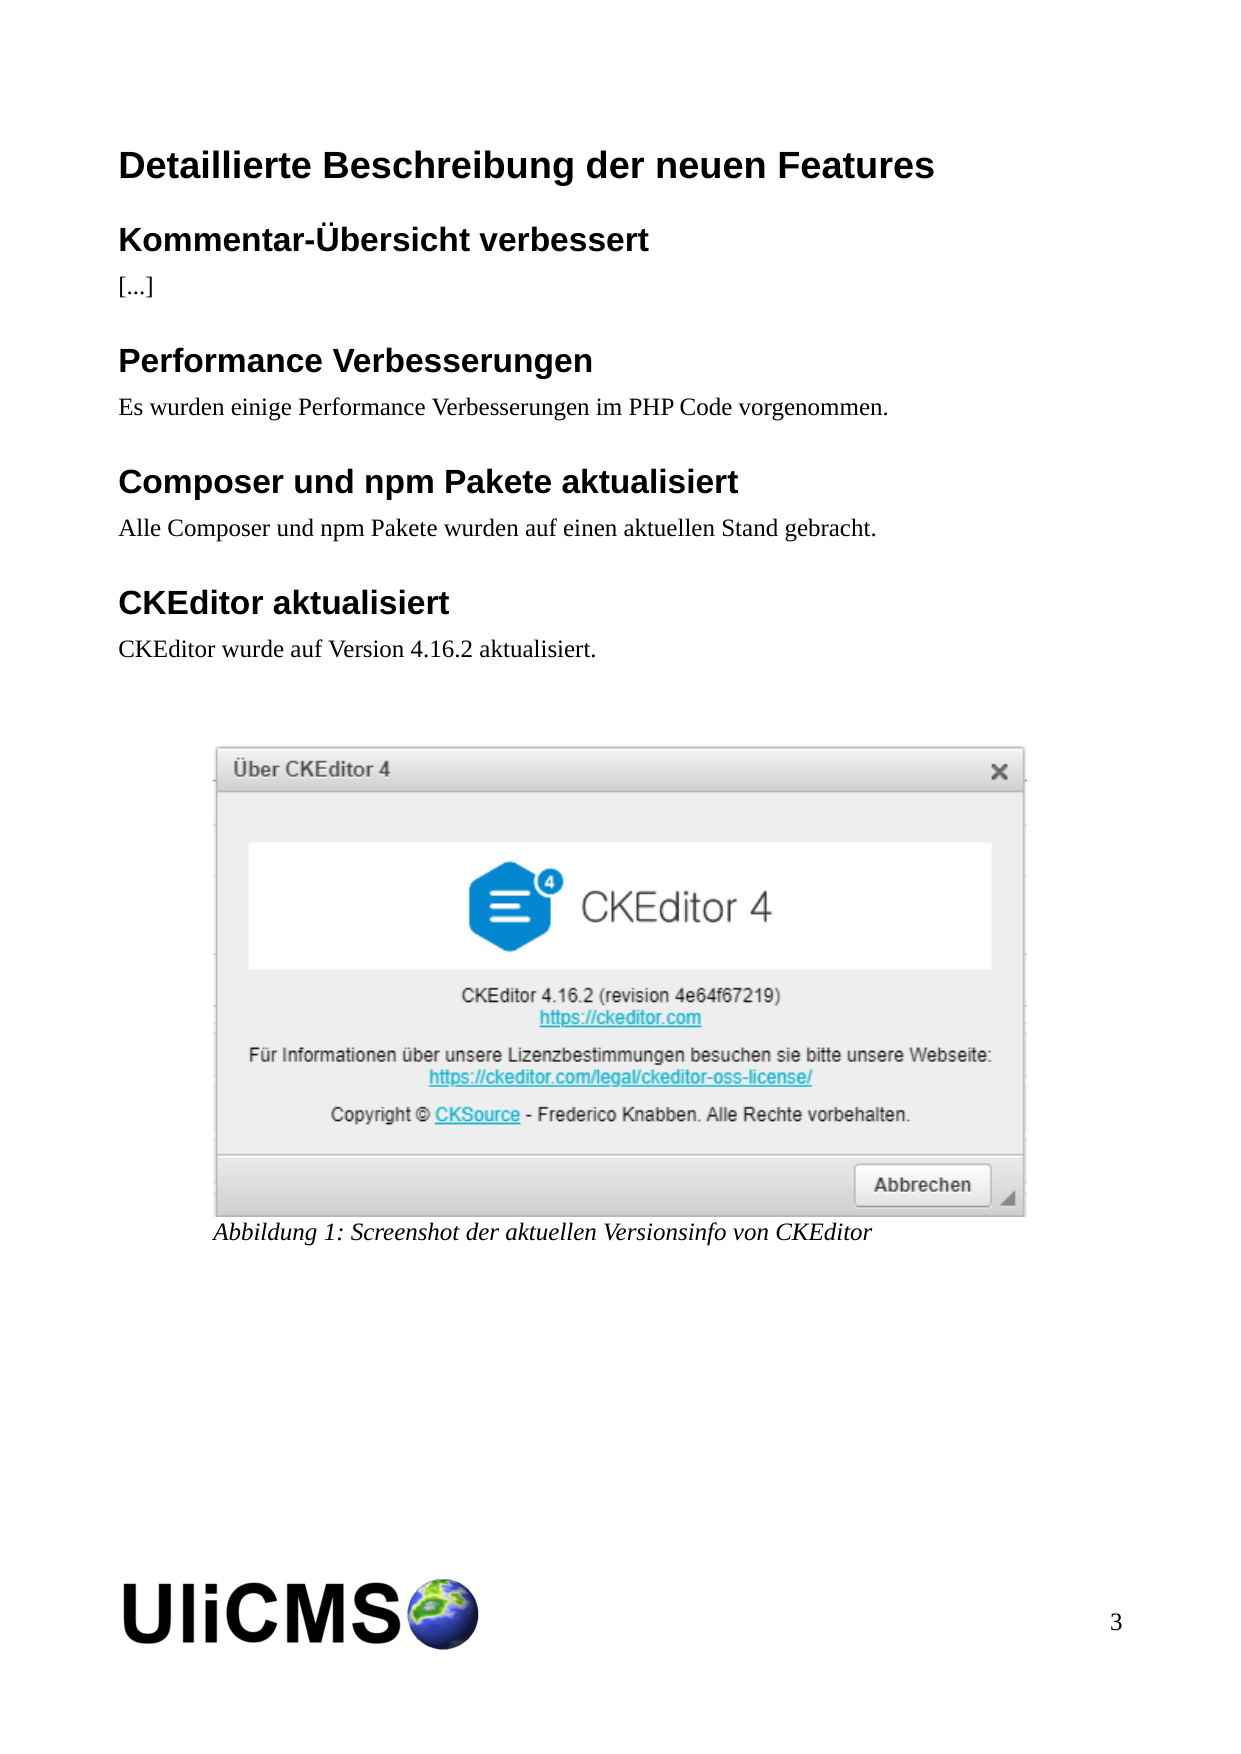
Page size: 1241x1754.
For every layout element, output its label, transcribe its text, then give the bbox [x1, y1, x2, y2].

text CKEditor wurde auf Version 4.16.2 aktualisiert. [118, 634, 1122, 663]
text Es wurden einige Performance Verbesserungen im PHP Code vorgenommen. [118, 392, 1122, 421]
text Alle Composer und npm Pakete wurden auf einen aktuellen Stand gebracht. [118, 513, 1122, 542]
subtitle CKEditor aktualisiert [118, 583, 1122, 622]
picture [118, 1578, 479, 1652]
subtitle Detaillierte Beschreibung der neuen Features [118, 143, 1122, 187]
subtitle Composer und npm Pakete aktualisiert [118, 462, 1122, 501]
subtitle Kommentar-Übersicht verbessert [118, 220, 1122, 259]
picture [213, 745, 1028, 1217]
text Abbildung 1: Screenshot der aktuellen Versionsinfo von CKEditor [213, 1217, 1027, 1246]
text [...] [118, 271, 1122, 300]
subtitle Performance Verbesserungen [118, 341, 1122, 380]
